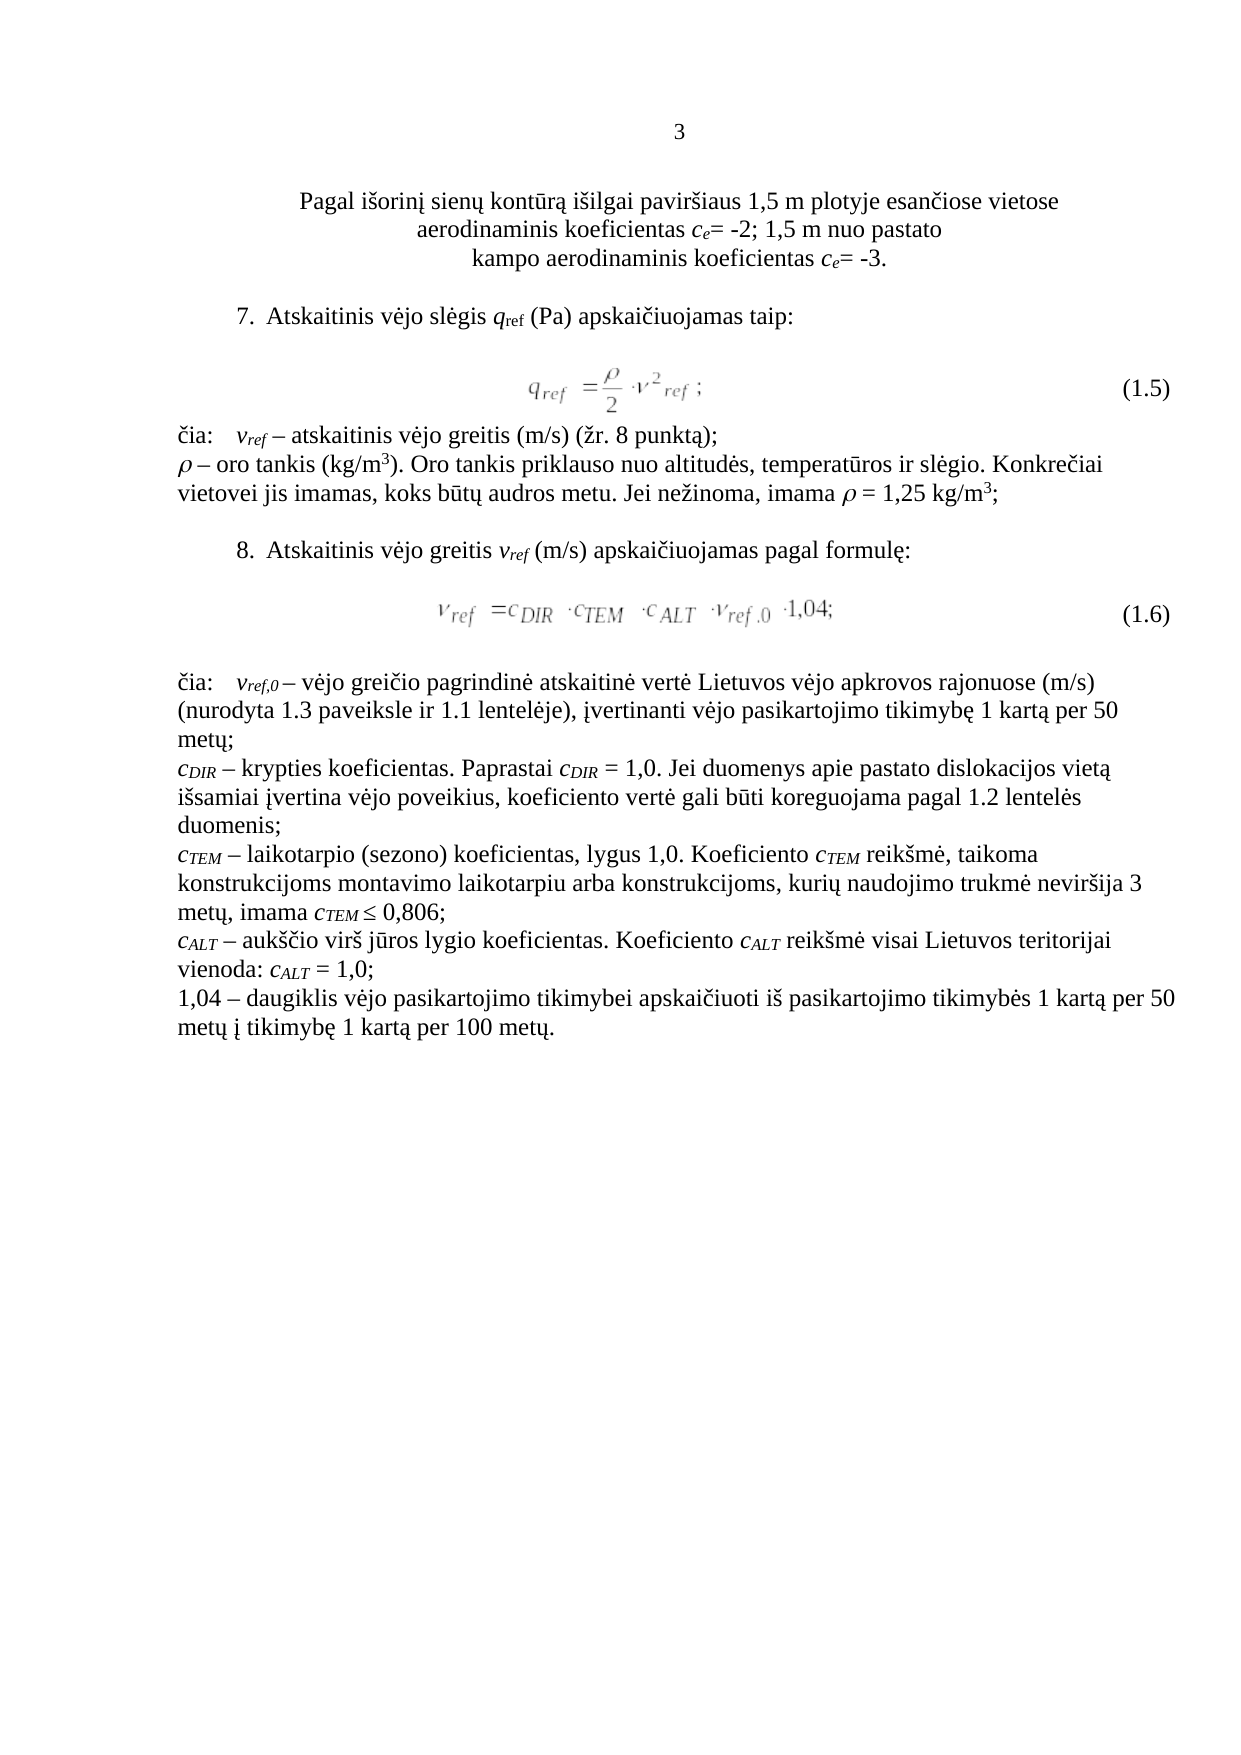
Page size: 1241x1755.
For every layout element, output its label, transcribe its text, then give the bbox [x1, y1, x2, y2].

text kampo aerodinaminis koeficientas ce= -3. [177, 243, 1181, 272]
table_header (1.5) [1055, 358, 1181, 420]
text  – oro tankis (kg/m3). Oro tankis priklauso nuo altitudės, temperatūros ir slėgio. Konkrečiai vietovei jis imamas, koks būtų audros metu. Jei nežinoma, imama  = 1,25 kg/m3; [177, 449, 1181, 507]
text aerodinaminis koeficientas ce= -2; 1,5 m nuo pastato [177, 214, 1181, 243]
text 7. Atskaitinis vėjo slėgis qref (Pa) apskaičiuojamas taip: [177, 301, 1181, 329]
table_header [177, 593, 1095, 638]
text čia: vref – atskaitinis vėjo greitis (m/s) (žr. 8 punktą); [177, 420, 1181, 449]
text čia: vref,0 – vėjo greičio pagrindinė atskaitinė vertė Lietuvos vėjo apkrovos rajonuose (m/s) (nurodyta 1.3 paveiksle ir 1.1 lentelėje), įvertinanti vėjo pasikartojimo tikimybę 1 kartą per 50 metų; [177, 667, 1181, 753]
text Pagal išorinį sienų kontūrą išilgai paviršiaus 1,5 m plotyje esančiose vietose [177, 186, 1181, 214]
table_header (1.6) [1095, 593, 1181, 638]
text cDIR – krypties koeficientas. Paprastai cDIR = 1,0. Jei duomenys apie pastato dislokacijos vietą išsamiai įvertina vėjo poveikius, koeficiento vertė gali būti koreguojama pagal 1.2 lentelės duomenis; [177, 753, 1181, 839]
text 1,04 – daugiklis vėjo pasikartojimo tikimybei apskaičiuoti iš pasikartojimo tikimybės 1 kartą per 50 metų į tikimybę 1 kartą per 100 metų. [177, 983, 1181, 1040]
text cTEM – laikotarpio (sezono) koeficientas, lygus 1,0. Koeficiento cTEM reikšmė, taikoma konstrukcijoms montavimo laikotarpiu arba konstrukcijoms, kurių naudojimo trukmė neviršija 3 metų, imama cTEM ≤ 0,806; [177, 839, 1181, 925]
table_header [177, 358, 1055, 420]
text cALT – aukščio virš jūros lygio koeficientas. Koeficiento cALT reikšmė visai Lietuvos teritorijai vienoda: cALT = 1,0; [177, 925, 1181, 983]
text 8. Atskaitinis vėjo greitis vref (m/s) apskaičiuojamas pagal formulę: [177, 535, 1181, 564]
